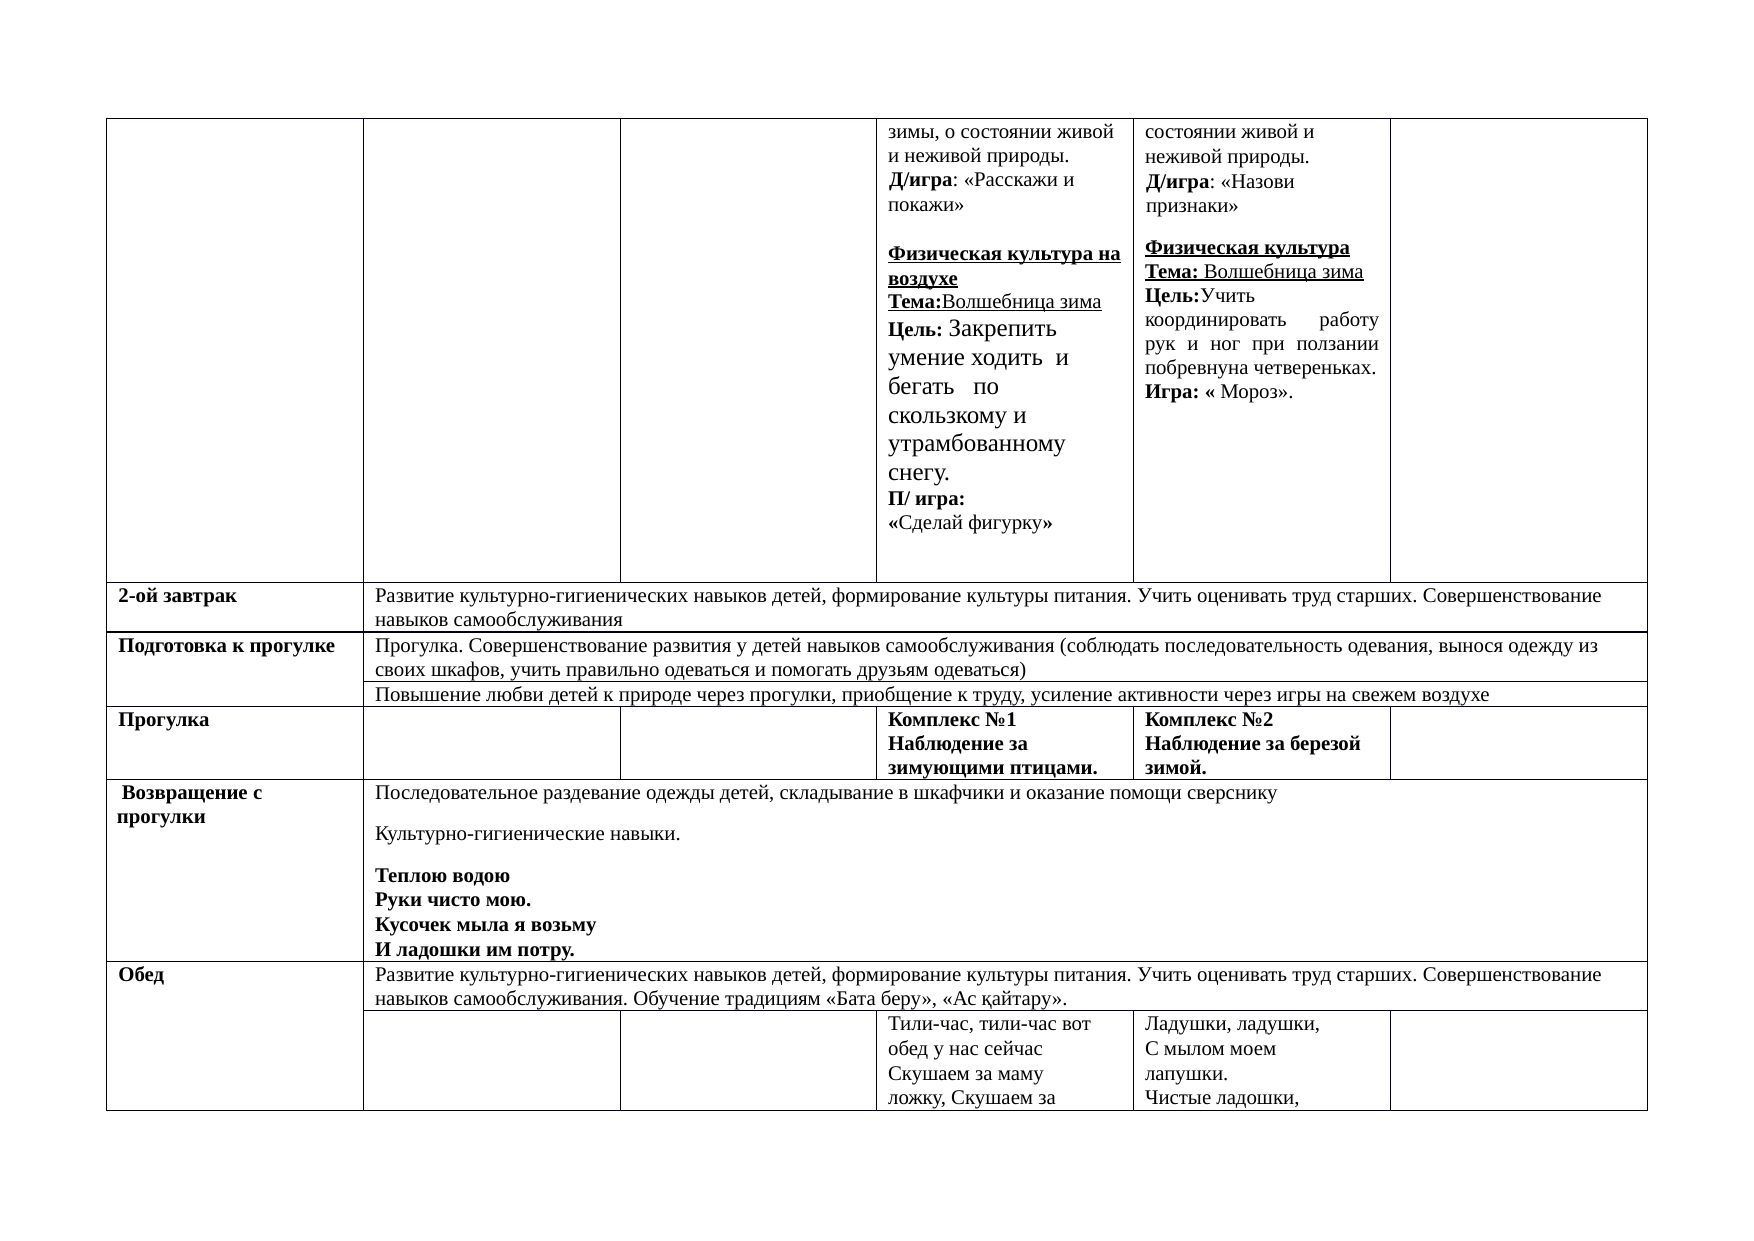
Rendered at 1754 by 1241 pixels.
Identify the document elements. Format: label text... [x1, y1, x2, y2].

table_cell Ладушки, ладушки, С мылом моем лапушки. Чистые ладошки, [1134, 1011, 1390, 1110]
table_cell [107, 119, 363, 582]
table_cell Комплекс №2 Наблюдение за березой зимой. [1134, 707, 1390, 779]
table_cell [364, 1011, 620, 1110]
table_cell Подготовка к прогулке [107, 633, 363, 706]
table_cell Обед [107, 962, 363, 1110]
table_cell [364, 119, 620, 582]
table_cell Прогулка [107, 707, 363, 779]
table_cell [1391, 707, 1647, 779]
table_cell [621, 707, 876, 779]
table_cell Тили-час, тили-час вот обед у нас сейчас Скушаем за маму ложку, Скушаем за [877, 1011, 1133, 1110]
table_cell Повышение любви детей к природе через прогулки, приобщение к труду, усиление активности через игры на свежем воздухе [364, 682, 1647, 706]
table_cell Возвращение с прогулки [107, 780, 363, 961]
table_cell [621, 119, 876, 582]
table_cell Развитие культурно-гигиенических навыков детей, формирование культуры питания. Учить оценивать труд старших. Совершенствование навыков самообслуживания [364, 583, 1647, 631]
table_cell [1391, 119, 1647, 582]
table_cell Комплекс №1 Наблюдение за зимующими птицами. [877, 707, 1133, 779]
table_cell [1391, 1011, 1647, 1110]
table_cell Прогулка. Совершенствование развития у детей навыков самообслуживания (соблюдать последовательность одевания, вынося одежду из своих шкафов, учить правильно одеваться и помогать друзьям одеваться) [364, 633, 1647, 681]
table_cell зимы, о состоянии живой и неживой природы. Д/игра: «Расскажи и покажи» Физическая культура на воздухе Тема:Волшебница зима Цель: Закрепить умение ходить и бегать по скользкому и утрамбованному снегу. П/ игра: «Сделай фигурку» [877, 119, 1133, 582]
table_cell 2-ой завтрак [107, 583, 363, 631]
table_cell [621, 1011, 876, 1110]
table_cell Последовательное раздевание одежды детей, складывание в шкафчики и оказание помощи сверснику Культурно-гигиенические навыки. Теплою водою Руки чисто мою. Кусочек мыла я возьму И ладошки им потру. [364, 780, 1647, 961]
table_cell [364, 707, 620, 779]
table_cell состоянии живой и неживой природы. Д/игра: «Назови признаки» Физическая культура Тема: Волшебница зима Цель:Учить координировать работу рук и ног при ползании побревнуна четвереньках. Игра: « Мороз». [1134, 119, 1390, 582]
table_cell Развитие культурно-гигиенических навыков детей, формирование культуры питания. Учить оценивать труд старших. Совершенствование навыков самообслуживания. Обучение традициям «Бата беру», «Ас қайтару». [364, 962, 1647, 1010]
